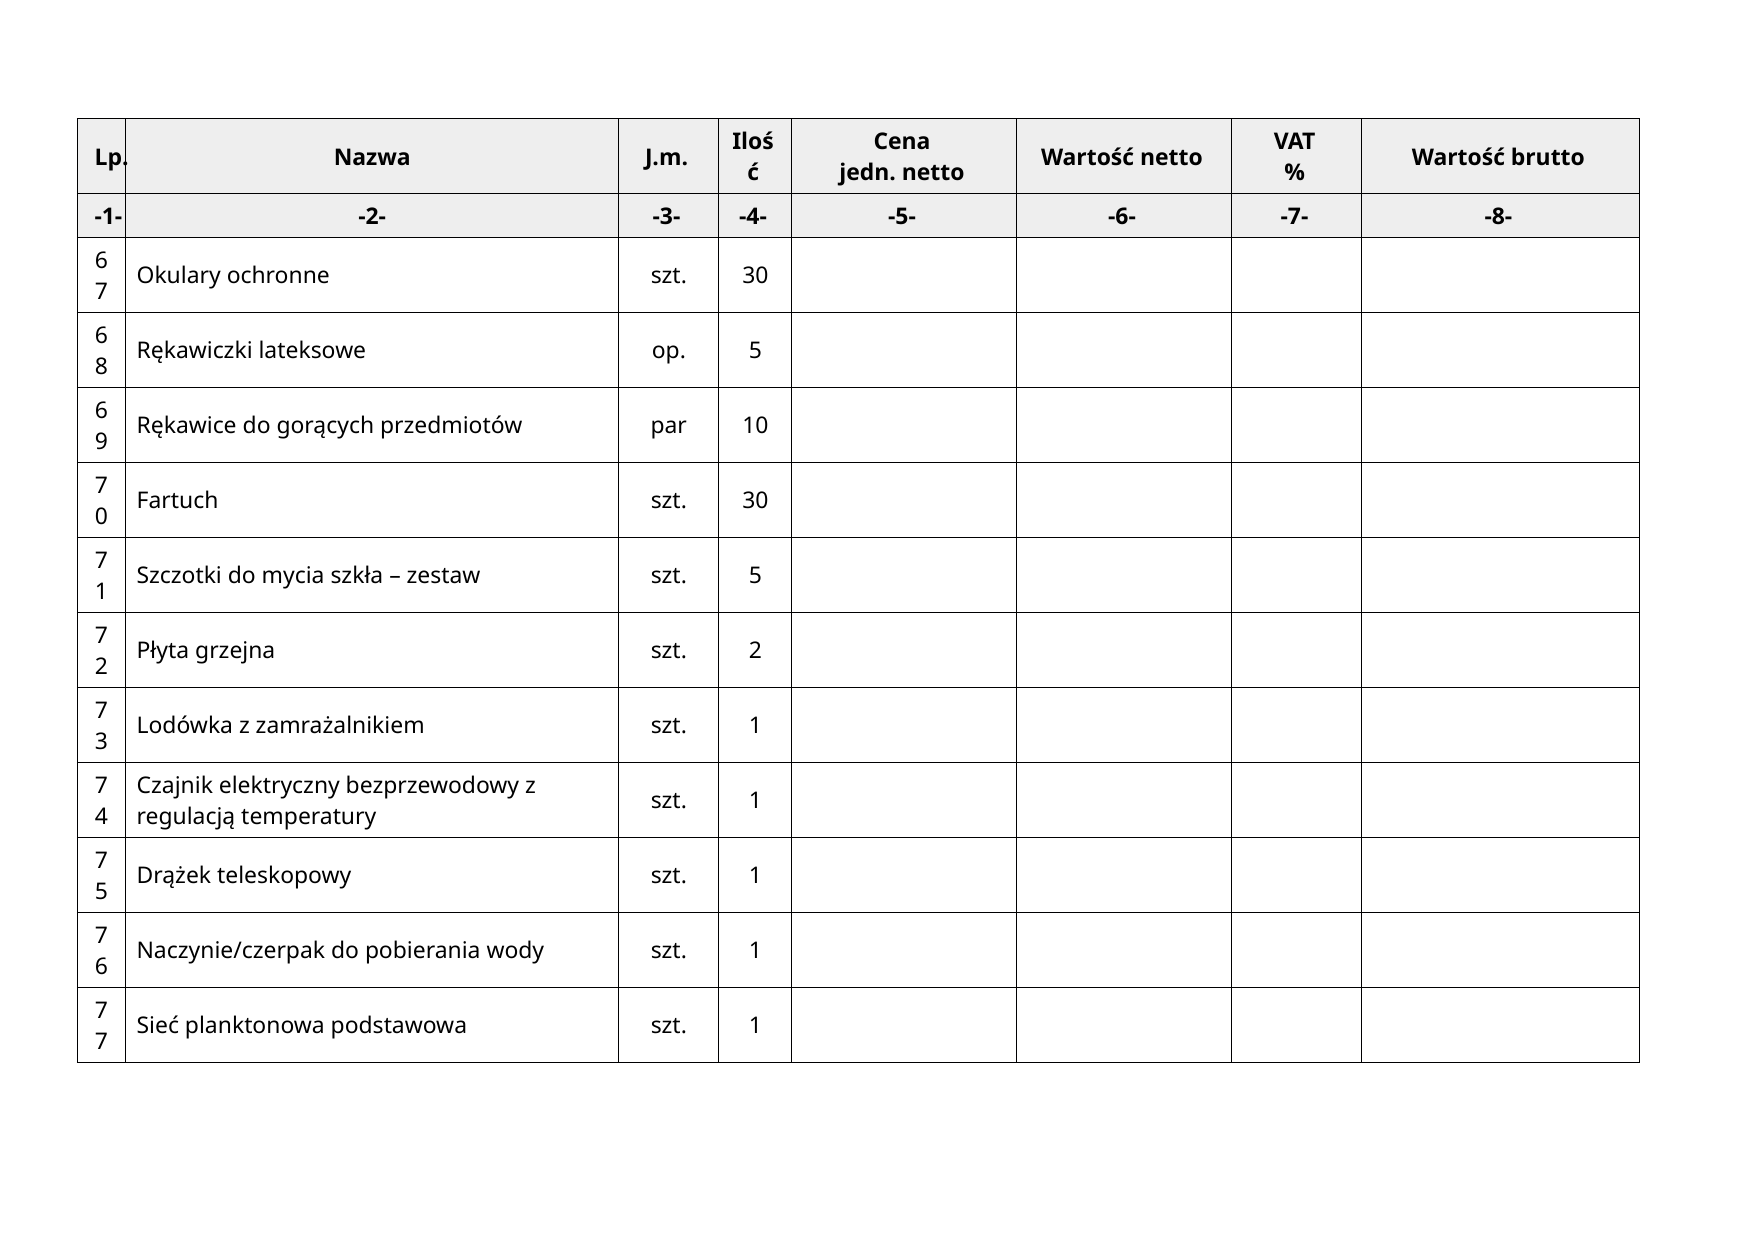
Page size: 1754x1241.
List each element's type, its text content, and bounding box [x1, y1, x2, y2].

table_cell -7- [1232, 194, 1361, 237]
table_cell [1017, 763, 1231, 837]
table_cell [1362, 613, 1639, 687]
table_cell [792, 388, 1016, 462]
table_cell szt. [619, 988, 718, 1062]
table_cell [1232, 763, 1361, 837]
table_cell Naczynie/czerpak do pobierania wody [126, 913, 618, 987]
table_cell [1232, 613, 1361, 687]
table_cell Drążek teleskopowy [126, 838, 618, 912]
table_cell Rękawice do gorących przedmiotów [126, 388, 618, 462]
table_header Wartość brutto [1362, 119, 1639, 193]
table_cell Sieć planktonowa podstawowa [126, 988, 618, 1062]
table_cell -2- [126, 194, 618, 237]
table_cell [792, 838, 1016, 912]
table_cell [1017, 838, 1231, 912]
table_cell 1 [719, 688, 791, 762]
table_cell [1017, 613, 1231, 687]
table_cell [1232, 838, 1361, 912]
table_cell 74 [78, 763, 125, 837]
table_cell [1017, 538, 1231, 612]
table_cell 2 [719, 613, 791, 687]
table_cell szt. [619, 763, 718, 837]
table_cell 68 [78, 313, 125, 387]
table_cell [1017, 913, 1231, 987]
table_cell [792, 538, 1016, 612]
table_header Lp. [78, 119, 125, 193]
table_cell szt. [619, 913, 718, 987]
table_header J.m. [619, 119, 718, 193]
table_header VAT % [1232, 119, 1361, 193]
table_cell -8- [1362, 194, 1639, 237]
table_cell 5 [719, 313, 791, 387]
table_cell 67 [78, 238, 125, 312]
table_cell [792, 988, 1016, 1062]
table_cell [792, 913, 1016, 987]
table_cell szt. [619, 238, 718, 312]
table_cell [1232, 913, 1361, 987]
table_cell [1362, 463, 1639, 537]
table_cell [1362, 988, 1639, 1062]
table_cell [1017, 688, 1231, 762]
table_cell 72 [78, 613, 125, 687]
table_cell [1017, 463, 1231, 537]
table_cell 1 [719, 988, 791, 1062]
table_cell [792, 463, 1016, 537]
table_cell par [619, 388, 718, 462]
table_cell 76 [78, 913, 125, 987]
table_cell [1362, 763, 1639, 837]
table_cell Lodówka z zamrażalnikiem [126, 688, 618, 762]
table_cell [792, 613, 1016, 687]
table_cell szt. [619, 613, 718, 687]
table_cell [792, 688, 1016, 762]
table_cell [1017, 388, 1231, 462]
table_cell [1017, 238, 1231, 312]
table_cell 5 [719, 538, 791, 612]
table_cell Szczotki do mycia szkła – zestaw [126, 538, 618, 612]
table_cell 30 [719, 463, 791, 537]
table_cell 1 [719, 763, 791, 837]
table_cell szt. [619, 463, 718, 537]
table_cell Rękawiczki lateksowe [126, 313, 618, 387]
table_cell Czajnik elektryczny bezprzewodowy z regulacją temperatury [126, 763, 618, 837]
table_header Cena jedn. netto [792, 119, 1016, 193]
table_cell 1 [719, 913, 791, 987]
table_cell Fartuch [126, 463, 618, 537]
table_cell [1362, 838, 1639, 912]
table_cell [1232, 538, 1361, 612]
table_cell 10 [719, 388, 791, 462]
table_cell [1362, 538, 1639, 612]
table_cell 69 [78, 388, 125, 462]
table_cell szt. [619, 838, 718, 912]
table_header Ilość [719, 119, 791, 193]
table_cell 73 [78, 688, 125, 762]
table_cell [1017, 313, 1231, 387]
table_cell [1362, 688, 1639, 762]
table_cell 71 [78, 538, 125, 612]
table_cell szt. [619, 688, 718, 762]
table_cell szt. [619, 538, 718, 612]
table_cell [1232, 238, 1361, 312]
table_cell -1- [78, 194, 125, 237]
table_cell Płyta grzejna [126, 613, 618, 687]
table_cell [1232, 313, 1361, 387]
table_cell 75 [78, 838, 125, 912]
table_cell -4- [719, 194, 791, 237]
table_cell 77 [78, 988, 125, 1062]
table_cell -6- [1017, 194, 1231, 237]
table_header Wartość netto [1017, 119, 1231, 193]
table_cell [792, 238, 1016, 312]
table_cell [1232, 988, 1361, 1062]
table_cell -3- [619, 194, 718, 237]
table_header Nazwa [126, 119, 618, 193]
table_cell [1362, 313, 1639, 387]
table_cell 70 [78, 463, 125, 537]
table_cell [1232, 463, 1361, 537]
table_cell op. [619, 313, 718, 387]
table_cell [1017, 988, 1231, 1062]
table_cell [1232, 388, 1361, 462]
table_cell [1362, 238, 1639, 312]
table_cell 1 [719, 838, 791, 912]
table_cell Okulary ochronne [126, 238, 618, 312]
table_cell 30 [719, 238, 791, 312]
table_cell [792, 763, 1016, 837]
table_cell [1232, 688, 1361, 762]
table_cell [1362, 388, 1639, 462]
table_cell [792, 313, 1016, 387]
table_cell -5- [792, 194, 1016, 237]
table_cell [1362, 913, 1639, 987]
